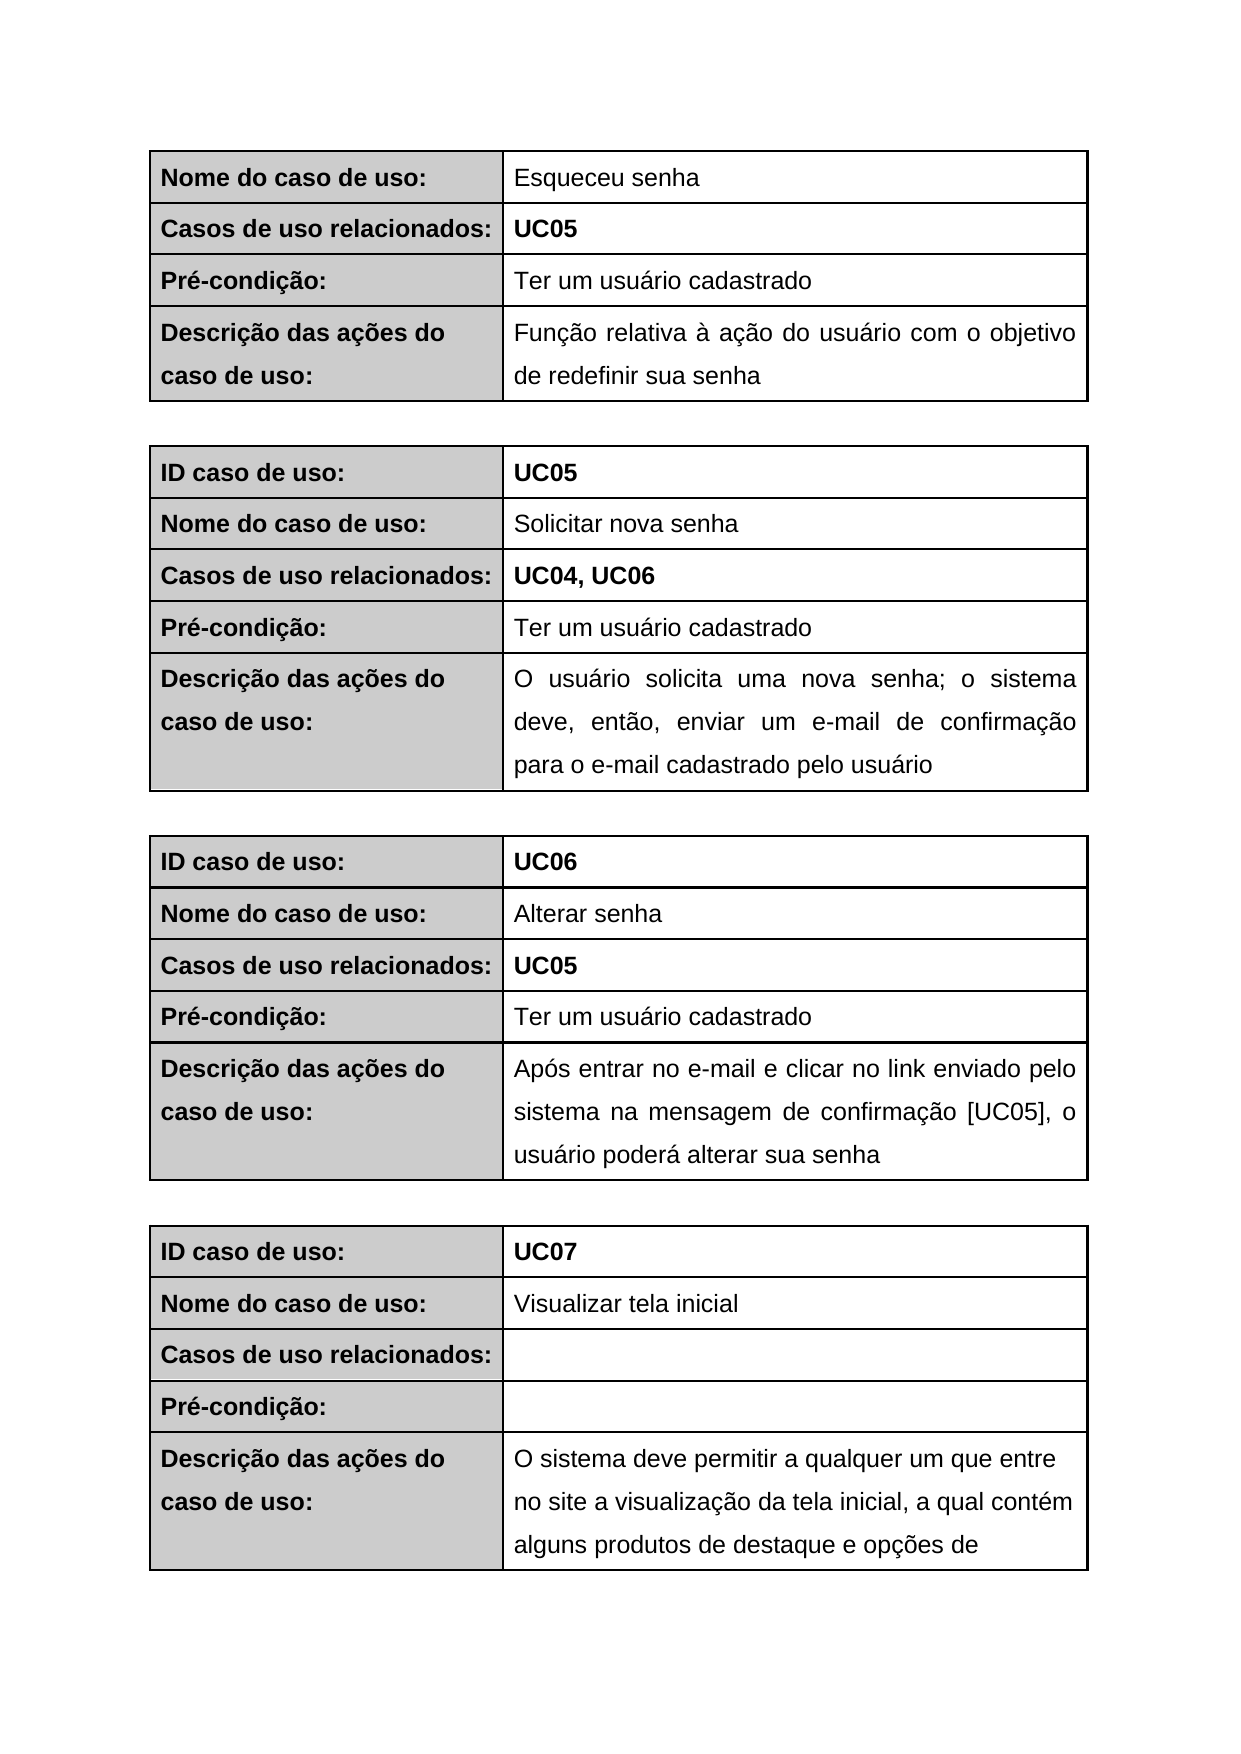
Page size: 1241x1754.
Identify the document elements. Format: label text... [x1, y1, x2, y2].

table_cell Ter um usuário cadastrado [504, 255, 1086, 305]
table_cell Casos de uso relacionados: [151, 204, 502, 253]
table_cell Nome do caso de uso: [151, 499, 502, 548]
table_cell Nome do caso de uso: [151, 1278, 502, 1328]
table_cell UC05 [504, 204, 1086, 253]
table_cell Descrição das ações do caso de uso: [151, 1044, 502, 1179]
table_header ID caso de uso: [151, 1227, 502, 1276]
table_cell Pré-condição: [151, 1382, 502, 1431]
table_header ID caso de uso: [151, 837, 502, 886]
table_cell Solicitar nova senha [504, 499, 1086, 548]
table_cell Descrição das ações do caso de uso: [151, 307, 502, 400]
table_cell Nome do caso de uso: [151, 152, 502, 202]
table_cell Descrição das ações do caso de uso: [151, 1433, 502, 1569]
table_cell Ter um usuário cadastrado [504, 992, 1086, 1041]
table_cell Casos de uso relacionados: [151, 550, 502, 600]
table_cell Visualizar tela inicial [504, 1278, 1086, 1328]
table_cell Alterar senha [504, 889, 1086, 938]
table_cell Função relativa à ação do usuário com o objetivo de redefinir sua senha [504, 307, 1086, 400]
table_cell Pré-condição: [151, 992, 502, 1041]
table_cell UC04, UC06 [504, 550, 1086, 600]
table_cell Casos de uso relacionados: [151, 1330, 502, 1379]
table_header UC05 [504, 447, 1086, 497]
table_cell Descrição das ações do caso de uso: [151, 654, 502, 789]
table_cell Esqueceu senha [504, 152, 1086, 202]
table_cell Após entrar no e-mail e clicar no link enviado pelo sistema na mensagem de confirmação [UC05], o usuário poderá alterar sua senha [504, 1044, 1086, 1179]
table_header UC06 [504, 837, 1086, 886]
table_cell UC05 [504, 940, 1086, 990]
table_cell Ter um usuário cadastrado [504, 602, 1086, 652]
table_cell O usuário solicita uma nova senha; o sistema deve, então, enviar um e-mail de confirmação para o e-mail cadastrado pelo usuário [504, 654, 1086, 789]
table_cell Nome do caso de uso: [151, 889, 502, 938]
table_cell Pré-condição: [151, 255, 502, 305]
table_cell Casos de uso relacionados: [151, 940, 502, 990]
table_header ID caso de uso: [151, 447, 502, 497]
table_cell [504, 1382, 1086, 1431]
table_header UC07 [504, 1227, 1086, 1276]
table_cell O sistema deve permitir a qualquer um que entre no site a visualização da tela inicial, a qual contém alguns produtos de destaque e opções de [504, 1433, 1086, 1569]
table_cell [504, 1330, 1086, 1379]
table_cell Pré-condição: [151, 602, 502, 652]
